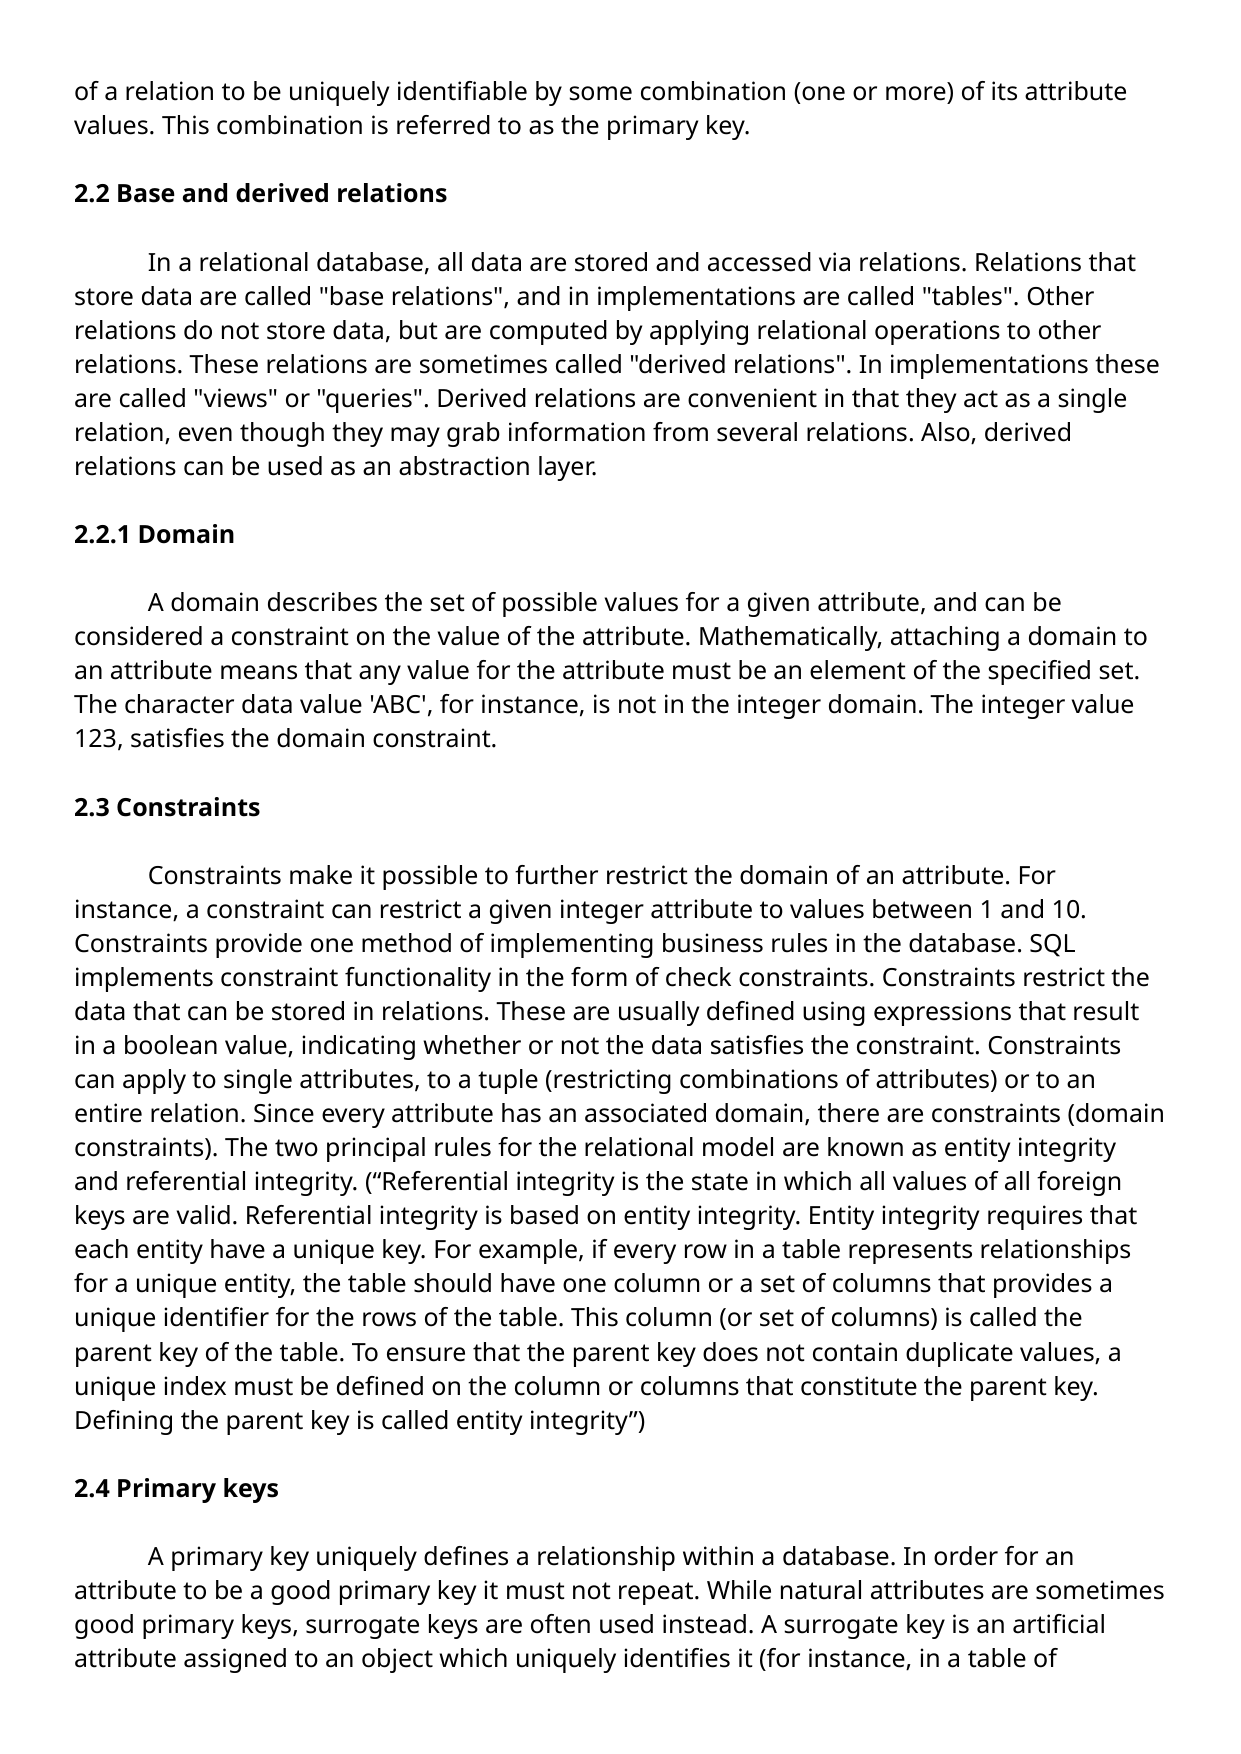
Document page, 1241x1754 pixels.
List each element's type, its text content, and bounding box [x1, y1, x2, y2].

text A domain describes the set of possible values for a given attribute, and can be considered a constraint on the value of the attribute. Mathematically, attaching a domain to an attribute means that any value for the attribute must be an element of the specified set. The character data value 'ABC', for instance, is not in the integer domain. The integer value 123, satisfies the domain constraint. [74, 585, 1166, 755]
text 2.4 Primary keys [74, 1470, 1166, 1504]
text In a relational database, all data are stored and accessed via relations. Relations that store data are called "base relations", and in implementations are called "tables". Other relations do not store data, but are computed by applying relational operations to other relations. These relations are sometimes called "derived relations". In implementations these are called "views" or "queries". Derived relations are convenient in that they act as a single relation, even though they may grab information from several relations. Also, derived relations can be used as an abstraction layer. [74, 244, 1166, 483]
text 2.2 Base and derived relations [74, 176, 1166, 210]
text A primary key uniquely defines a relationship within a database. In order for an attribute to be a good primary key it must not repeat. While natural attributes are sometimes good primary keys, surrogate keys are often used instead. A surrogate key is an artificial attribute assigned to an object which uniquely identifies it (for instance, in a table of [74, 1538, 1166, 1675]
text 2.3 Constraints [74, 789, 1166, 823]
text Constraints make it possible to further restrict the domain of an attribute. For instance, a constraint can restrict a given integer attribute to values between 1 and 10. Constraints provide one method of implementing business rules in the database. SQL implements constraint functionality in the form of check constraints. Constraints restrict the data that can be stored in relations. These are usually defined using expressions that result in a boolean value, indicating whether or not the data satisfies the constraint. Constraints can apply to single attributes, to a tuple (restricting combinations of attributes) or to an entire relation. Since every attribute has an associated domain, there are constraints (domain constraints). The two principal rules for the relational model are known as entity integrity and referential integrity. (“Referential integrity is the state in which all values of all foreign keys are valid. Referential integrity is based on entity integrity. Entity integrity requires that each entity have a unique key. For example, if every row in a table represents relationships for a unique entity, the table should have one column or a set of columns that provides a unique identifier for the rows of the table. This column (or set of columns) is called the parent key of the table. To ensure that the parent key does not contain duplicate values, a unique index must be defined on the column or columns that constitute the parent key. Defining the parent key is called entity integrity”) [74, 857, 1166, 1436]
text 2.2.1 Domain [74, 517, 1166, 551]
text of a relation to be uniquely identifiable by some combination (one or more) of its attribute values. This combination is referred to as the primary key. [74, 74, 1166, 142]
